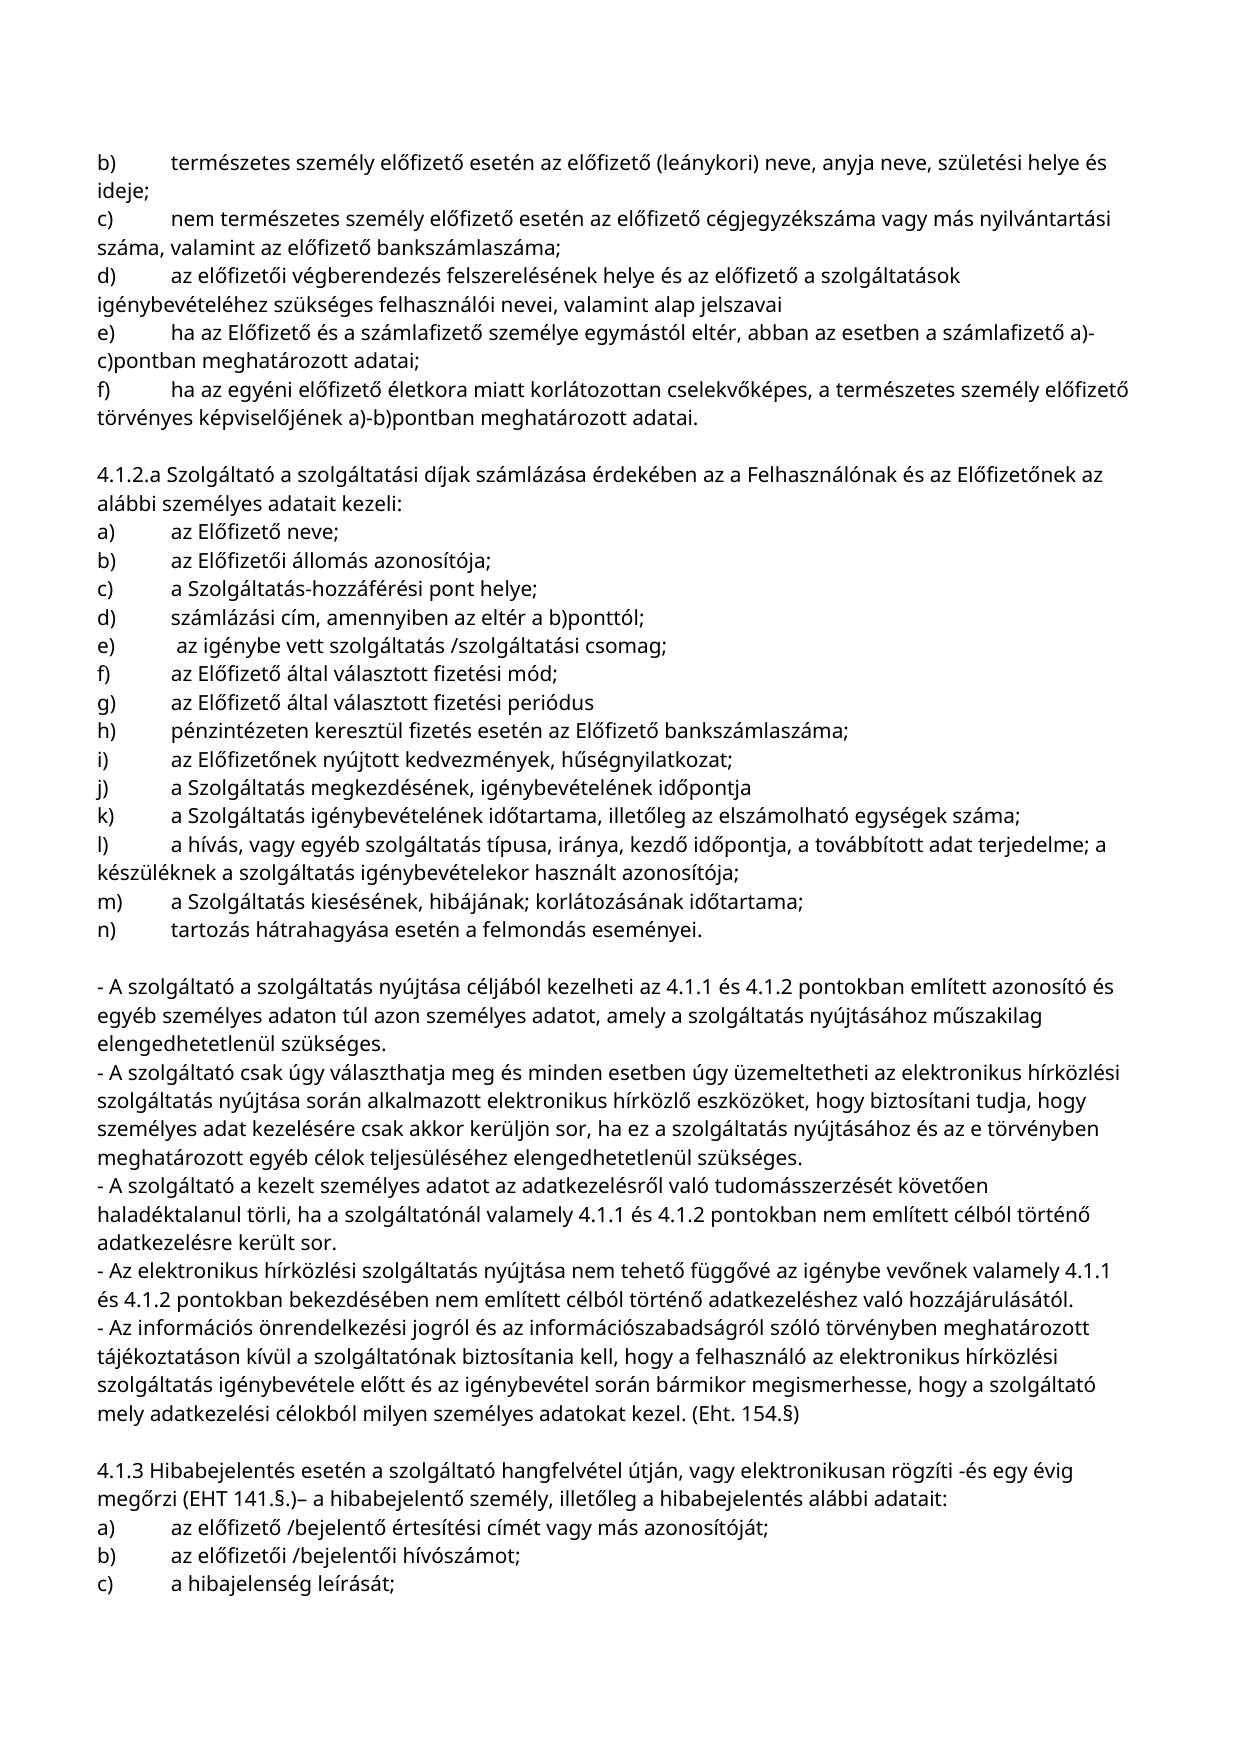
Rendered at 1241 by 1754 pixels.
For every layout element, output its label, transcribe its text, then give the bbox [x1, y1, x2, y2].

text n) tartozás hátrahagyása esetén a felmondás eseményei. [97, 915, 1130, 944]
text 4.1.3 Hibabejelentés esetén a szolgáltató hangfelvétel útján, vagy elektronikusan rögzíti -és egy évig megőrzi (EHT 141.§.)– a hibabejelentő személy, illetőleg a hibabejelentés alábbi adatait: [97, 1456, 1130, 1513]
text d) az előfizetői végberendezés felszerelésének helye és az előfizető a szolgáltatások igénybevételéhez szükséges felhasználói nevei, valamint alap jelszavai [97, 261, 1130, 318]
text - Az információs önrendelkezési jogról és az információszabadságról szóló törvényben meghatározott tájékoztatáson kívül a szolgáltatónak biztosítania kell, hogy a felhasználó az elektronikus hírközlési szolgáltatás igénybevétele előtt és az igénybevétel során bármikor megismerhesse, hogy a szolgáltató mely adatkezelési célokból milyen személyes adatokat kezel. (Eht. 154.§) [97, 1313, 1130, 1427]
text g) az Előfizető által választott fizetési periódus [97, 688, 1130, 716]
text c) nem természetes személy előfizető esetén az előfizető cégjegyzékszáma vagy más nyilvántartási száma, valamint az előfizető bankszámlaszáma; [97, 204, 1130, 261]
text a) az Előfizető neve; [97, 517, 1130, 546]
text - A szolgáltató csak úgy választhatja meg és minden esetben úgy üzemeltetheti az elektronikus hírközlési szolgáltatás nyújtása során alkalmazott elektronikus hírközlő eszközöket, hogy biztosítani tudja, hogy személyes adat kezelésére csak akkor kerüljön sor, ha ez a szolgáltatás nyújtásához és az e törvényben meghatározott egyéb célok teljesüléséhez elengedhetetlenül szükséges. [97, 1058, 1130, 1171]
text e) ha az Előfizető és a számlafizető személye egymástól eltér, abban az esetben a számlafizető a)-c)pontban meghatározott adatai; [97, 318, 1130, 375]
text c) a hibajelenség leírását; [97, 1569, 1130, 1598]
text f) ha az egyéni előfizető életkora miatt korlátozottan cselekvőképes, a természetes személy előfizető törvényes képviselőjének a)-b)pontban meghatározott adatai. [97, 375, 1130, 432]
text 4.1.2.a Szolgáltató a szolgáltatási díjak számlázása érdekében az a Felhasználónak és az Előfizetőnek az alábbi személyes adatait kezeli: [97, 460, 1130, 517]
text - Az elektronikus hírközlési szolgáltatás nyújtása nem tehető függővé az igénybe vevőnek valamely 4.1.1 és 4.1.2 pontokban bekezdésében nem említett célból történő adatkezeléshez való hozzájárulásától. [97, 1257, 1130, 1313]
text - A szolgáltató a szolgáltatás nyújtása céljából kezelheti az 4.1.1 és 4.1.2 pontokban említett azonosító és egyéb személyes adaton túl azon személyes adatot, amely a szolgáltatás nyújtásához műszakilag elengedhetetlenül szükséges. [97, 972, 1130, 1058]
text - A szolgáltató a kezelt személyes adatot az adatkezelésről való tudomásszerzését követően haladéktalanul törli, ha a szolgáltatónál valamely 4.1.1 és 4.1.2 pontokban nem említett célból történő adatkezelésre került sor. [97, 1171, 1130, 1257]
text b) természetes személy előfizető esetén az előfizető (leánykori) neve, anyja neve, születési helye és ideje; [97, 148, 1130, 204]
text l) a hívás, vagy egyéb szolgáltatás típusa, iránya, kezdő időpontja, a továbbított adat terjedelme; a készüléknek a szolgáltatás igénybevételekor használt azonosítója; [97, 830, 1130, 887]
text b) az Előfizetői állomás azonosítója; [97, 546, 1130, 574]
text f) az Előfizető által választott fizetési mód; [97, 659, 1130, 688]
text m) a Szolgáltatás kiesésének, hibájának; korlátozásának időtartama; [97, 887, 1130, 915]
text b) az előfizetői /bejelentői hívószámot; [97, 1541, 1130, 1569]
text e) az igénybe vett szolgáltatás /szolgáltatási csomag; [97, 631, 1130, 659]
text c) a Szolgáltatás-hozzáférési pont helye; [97, 574, 1130, 603]
text d) számlázási cím, amennyiben az eltér a b)ponttól; [97, 603, 1130, 631]
text a) az előfizető /bejelentő értesítési címét vagy más azonosítóját; [97, 1513, 1130, 1541]
text h) pénzintézeten keresztül fizetés esetén az Előfizető bankszámlaszáma; [97, 716, 1130, 745]
text k) a Szolgáltatás igénybevételének időtartama, illetőleg az elszámolható egységek száma; [97, 802, 1130, 830]
text i) az Előfizetőnek nyújtott kedvezmények, hűségnyilatkozat; [97, 745, 1130, 773]
text j) a Szolgáltatás megkezdésének, igénybevételének időpontja [97, 773, 1130, 802]
